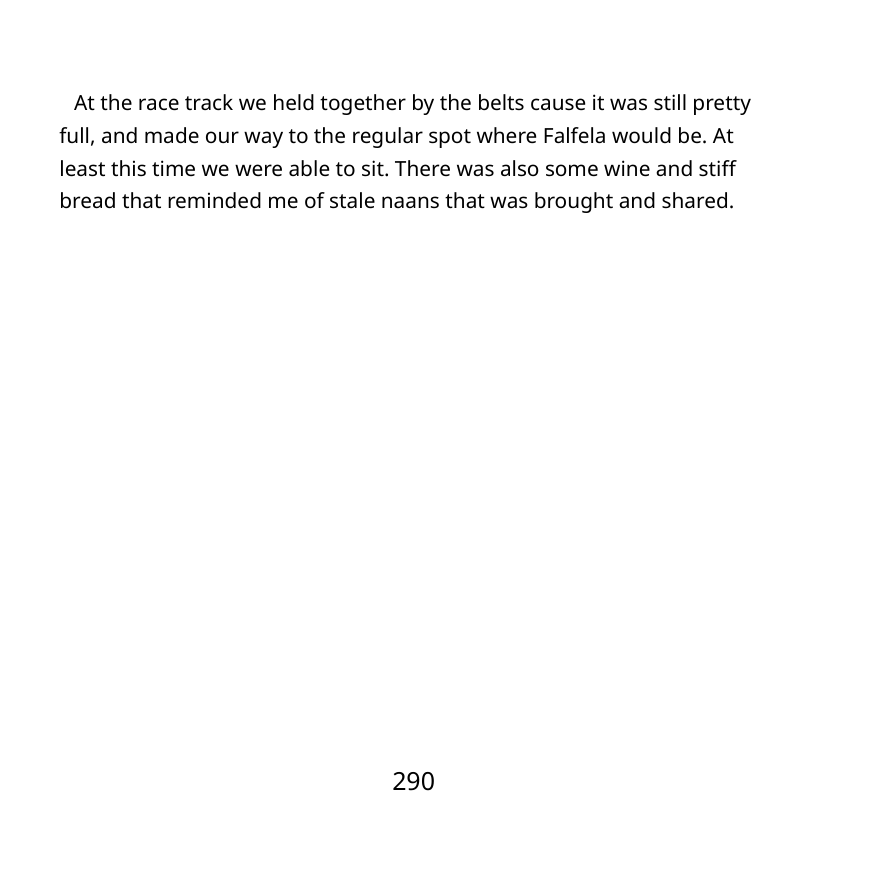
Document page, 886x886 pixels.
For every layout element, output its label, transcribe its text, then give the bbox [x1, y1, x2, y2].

text At the race track we held together by the belts cause it was still pretty full, and made our way to the regular spot where Falfela would be. At least this time we were able to sit. There was also some wine and stiff bread that reminded me of stale naans that was brought and shared. [59, 88, 768, 215]
